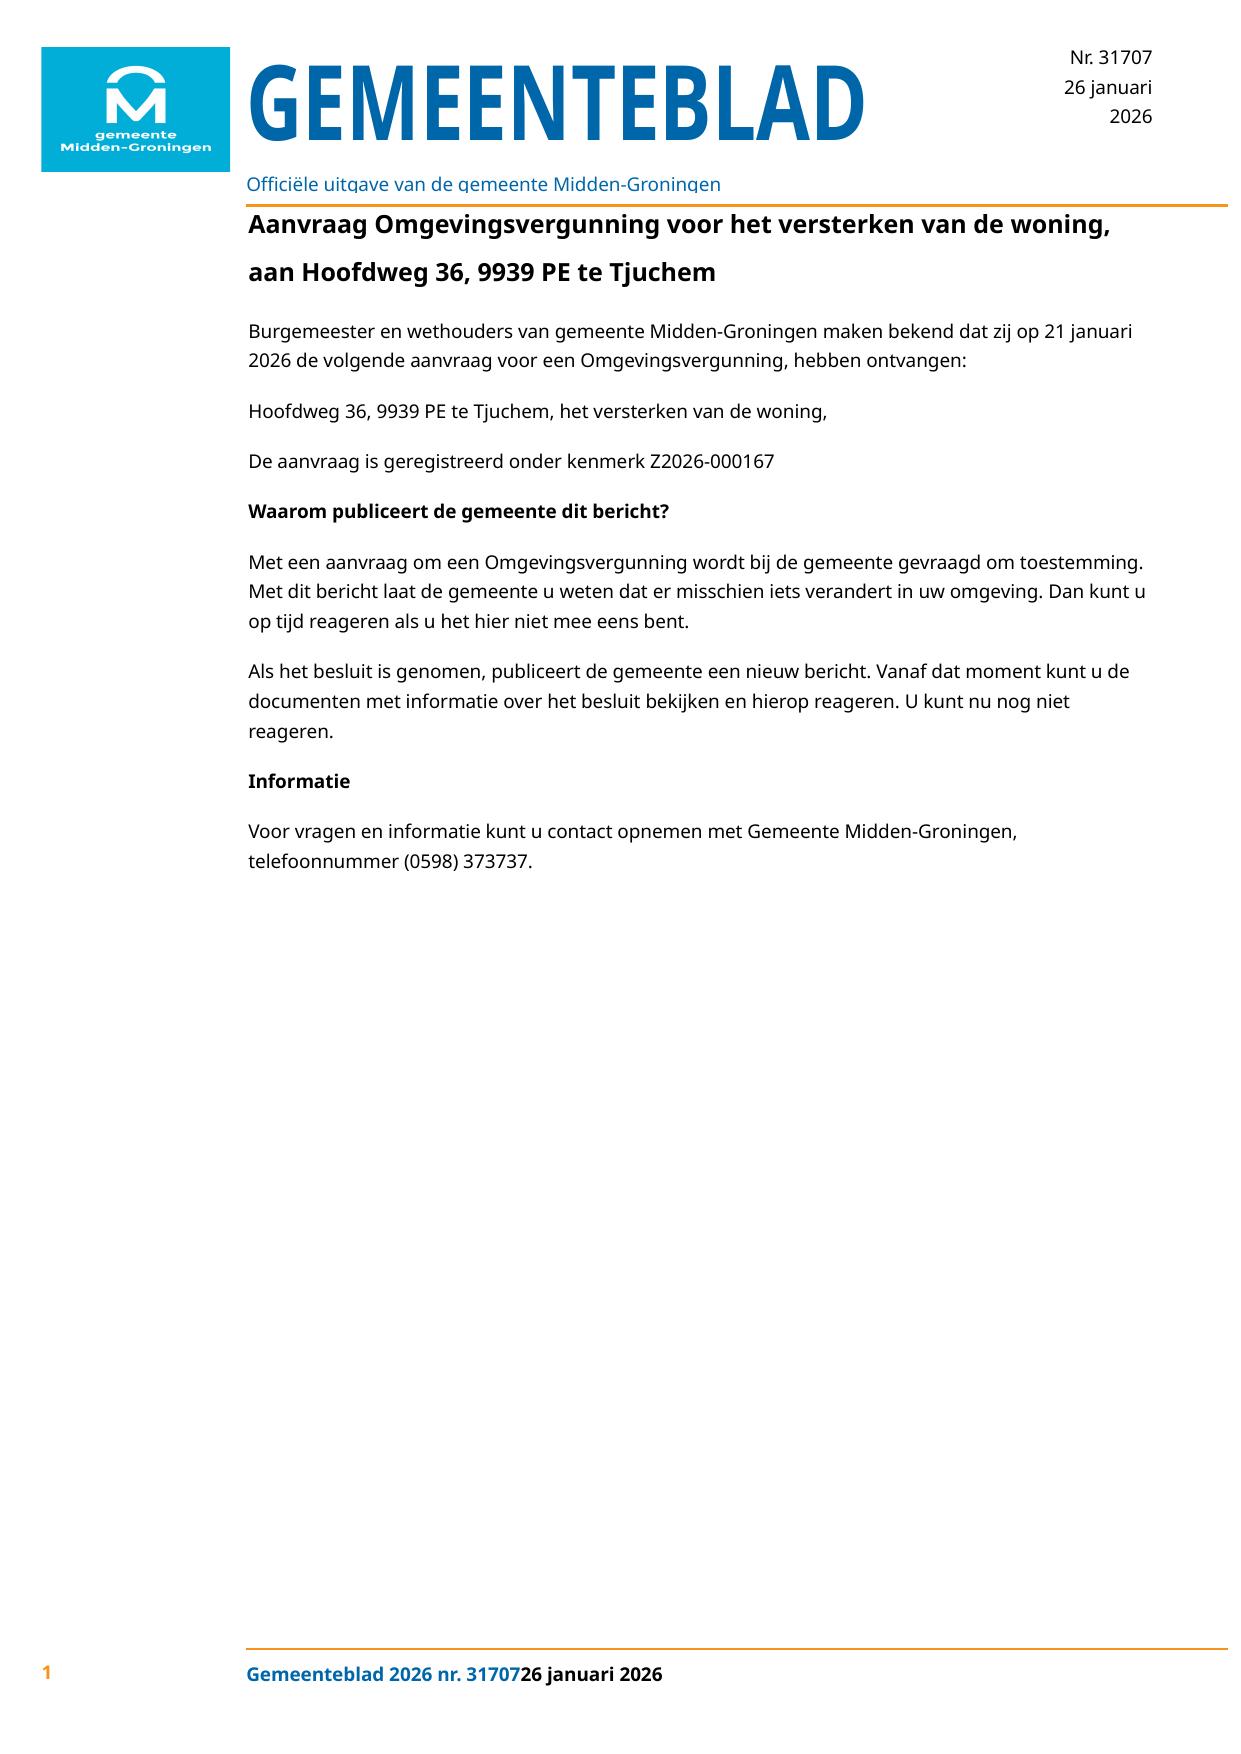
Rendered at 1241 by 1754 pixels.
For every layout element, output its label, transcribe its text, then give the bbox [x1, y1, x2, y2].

text Voor vragen en informatie kunt u contact opnemen met Gemeente Midden-Groningen, telefoonnummer (0598) 373737. [248, 819, 1152, 874]
picture [108, 66, 164, 82]
text Met een aanvraag om een Omgevingsvergunning wordt bij de gemeente gevraagd om toestemming. Met dit bericht laat de gemeente u weten dat er misschien iets verandert in uw omgeving. Dan kunt u op tijd reageren als u het hier niet mee eens bent. [248, 549, 1152, 634]
text Burgemeester en wethouders van gemeente Midden-Groningen maken bekend dat zij op 21 januari 2026 de volgende aanvraag voor een Omgevingsvergunning, hebben ontvangen: [248, 318, 1152, 373]
picture [184, 146, 190, 153]
text Waarom publiceert de gemeente dit bericht? [248, 499, 1152, 524]
text Hoofdweg 36, 9939 PE te Tjuchem, het versterken van de woning, [248, 398, 1152, 424]
text De aanvraag is geregistreerd onder kenmerk Z2026-000167 [248, 448, 1152, 474]
text Aanvraag Omgevingsvergunning voor het versterken van de woning, aan Hoofdweg 36, 9939 PE te Tjuchem [248, 207, 1152, 288]
text Informatie [248, 768, 1152, 794]
picture [107, 89, 165, 122]
text Als het besluit is genomen, publiceert de gemeente een nieuw bericht. Vanaf dat moment kunt u de documenten met informatie over het besluit bekijken en hierop reageren. U kunt nu nog niet reageren. [248, 659, 1152, 744]
